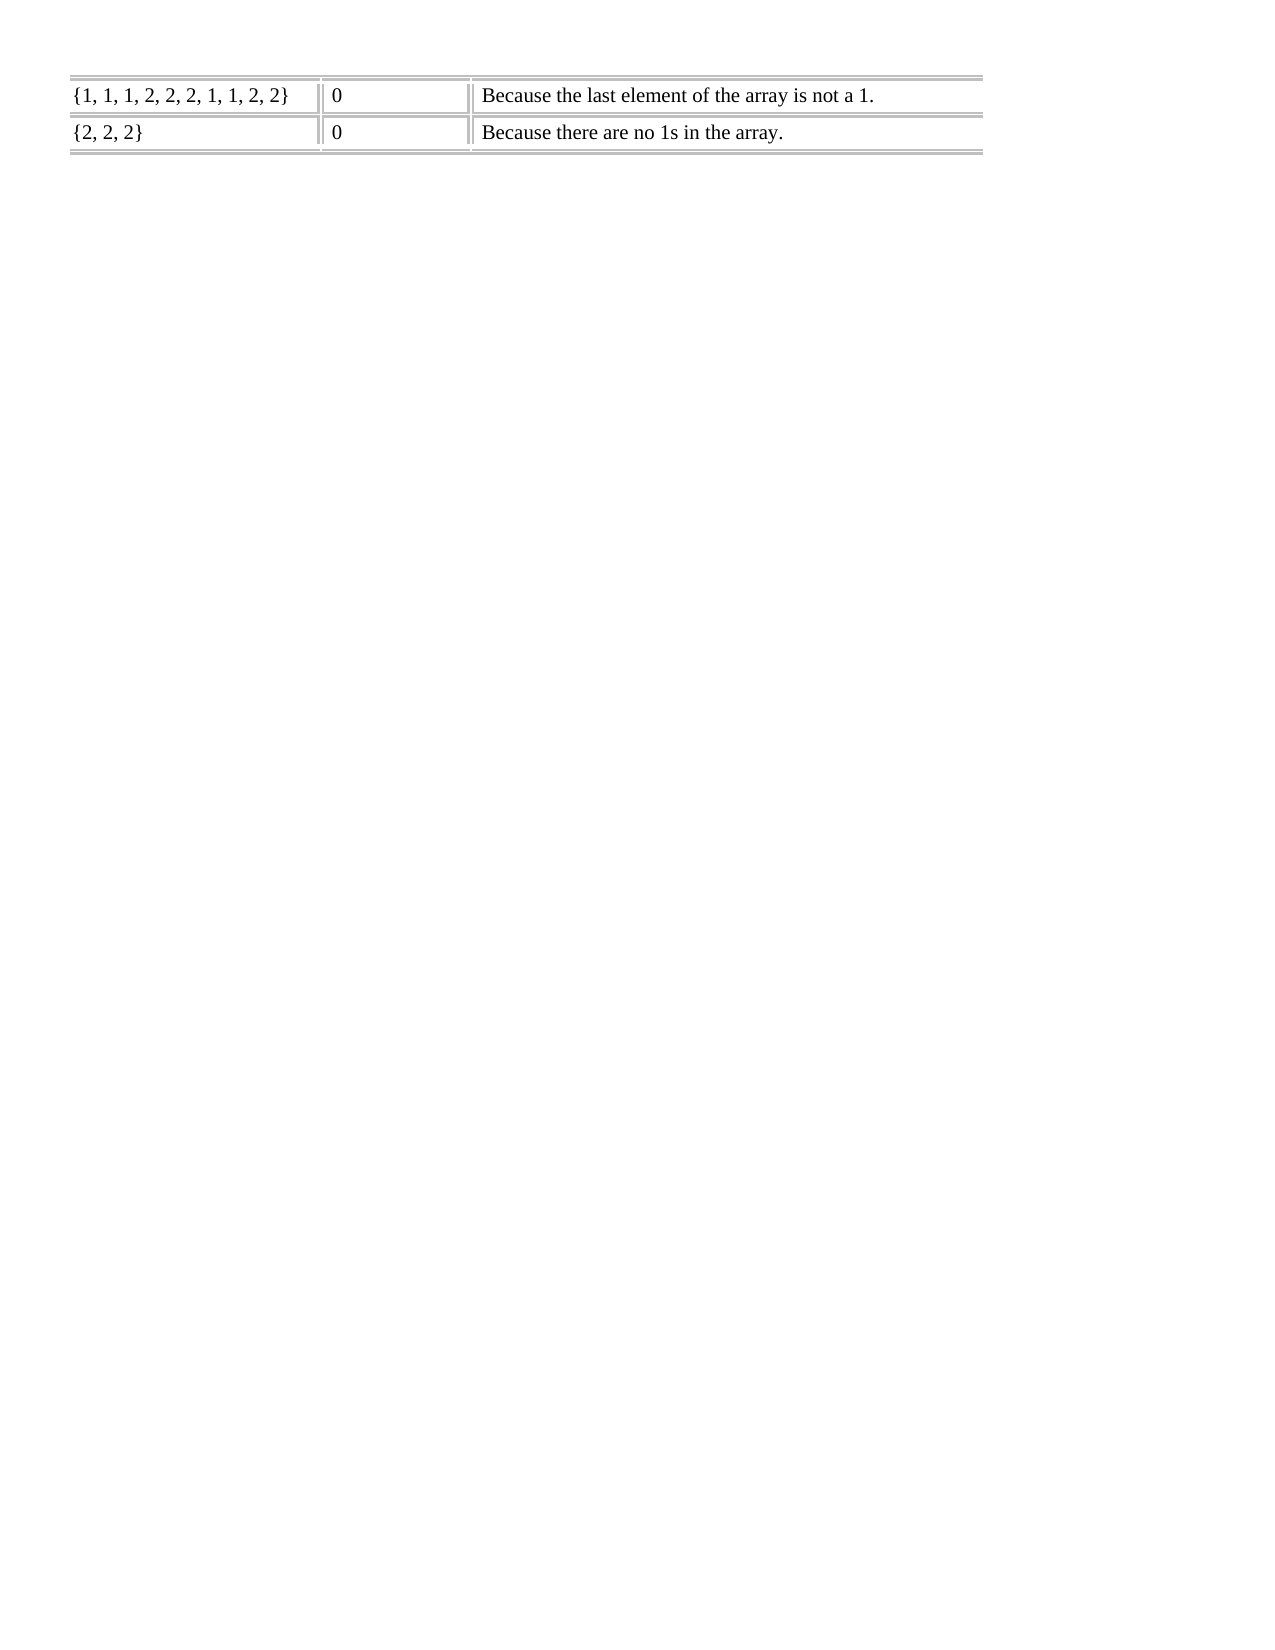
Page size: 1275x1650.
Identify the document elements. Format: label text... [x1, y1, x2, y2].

table_cell 0 [320, 112, 470, 149]
table_cell Because there are no 1s in the array. [470, 112, 983, 149]
table_cell {1, 1, 1, 2, 2, 2, 1, 1, 2, 2} [70, 81, 320, 112]
table_cell 0 [320, 77, 470, 112]
table_cell {2, 2, 2} [70, 118, 320, 149]
table_cell Because the last element of the array is not a 1. [470, 77, 983, 112]
